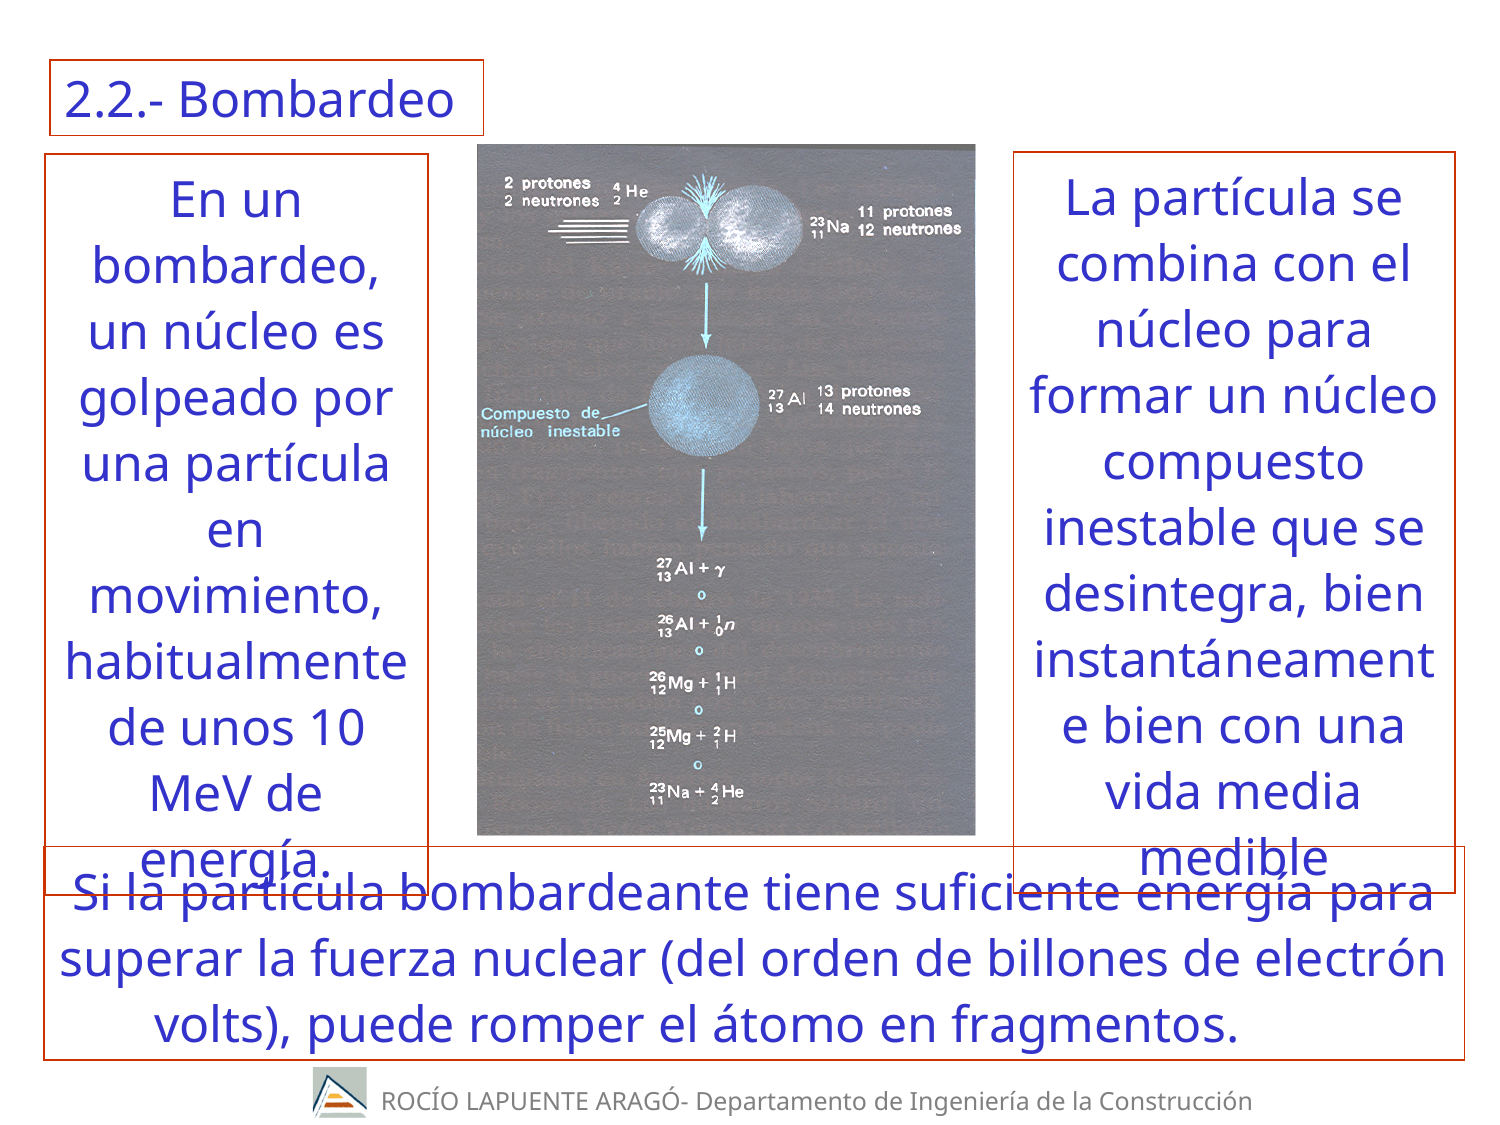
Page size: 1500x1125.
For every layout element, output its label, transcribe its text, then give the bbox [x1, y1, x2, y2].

text_box 2.2.- Bombardeo [50, 60, 484, 136]
text_box La partícula se combina con el núcleo para formar un núcleo compuesto inestable que se desintegra, bien instantáneamente bien con una vida media medible [1013, 151, 1456, 893]
text_box En un bombardeo, un núcleo es golpeado por una partícula en movimiento, habitualmente de unos 10 MeV de energía. [45, 154, 429, 896]
text_box Si la partícula bombardeante tiene suficiente energía para superar la fuerza nuclear (del orden de billones de electrón volts), puede romper el átomo en fragmentos. [43, 846, 1465, 1060]
picture [476, 144, 976, 836]
